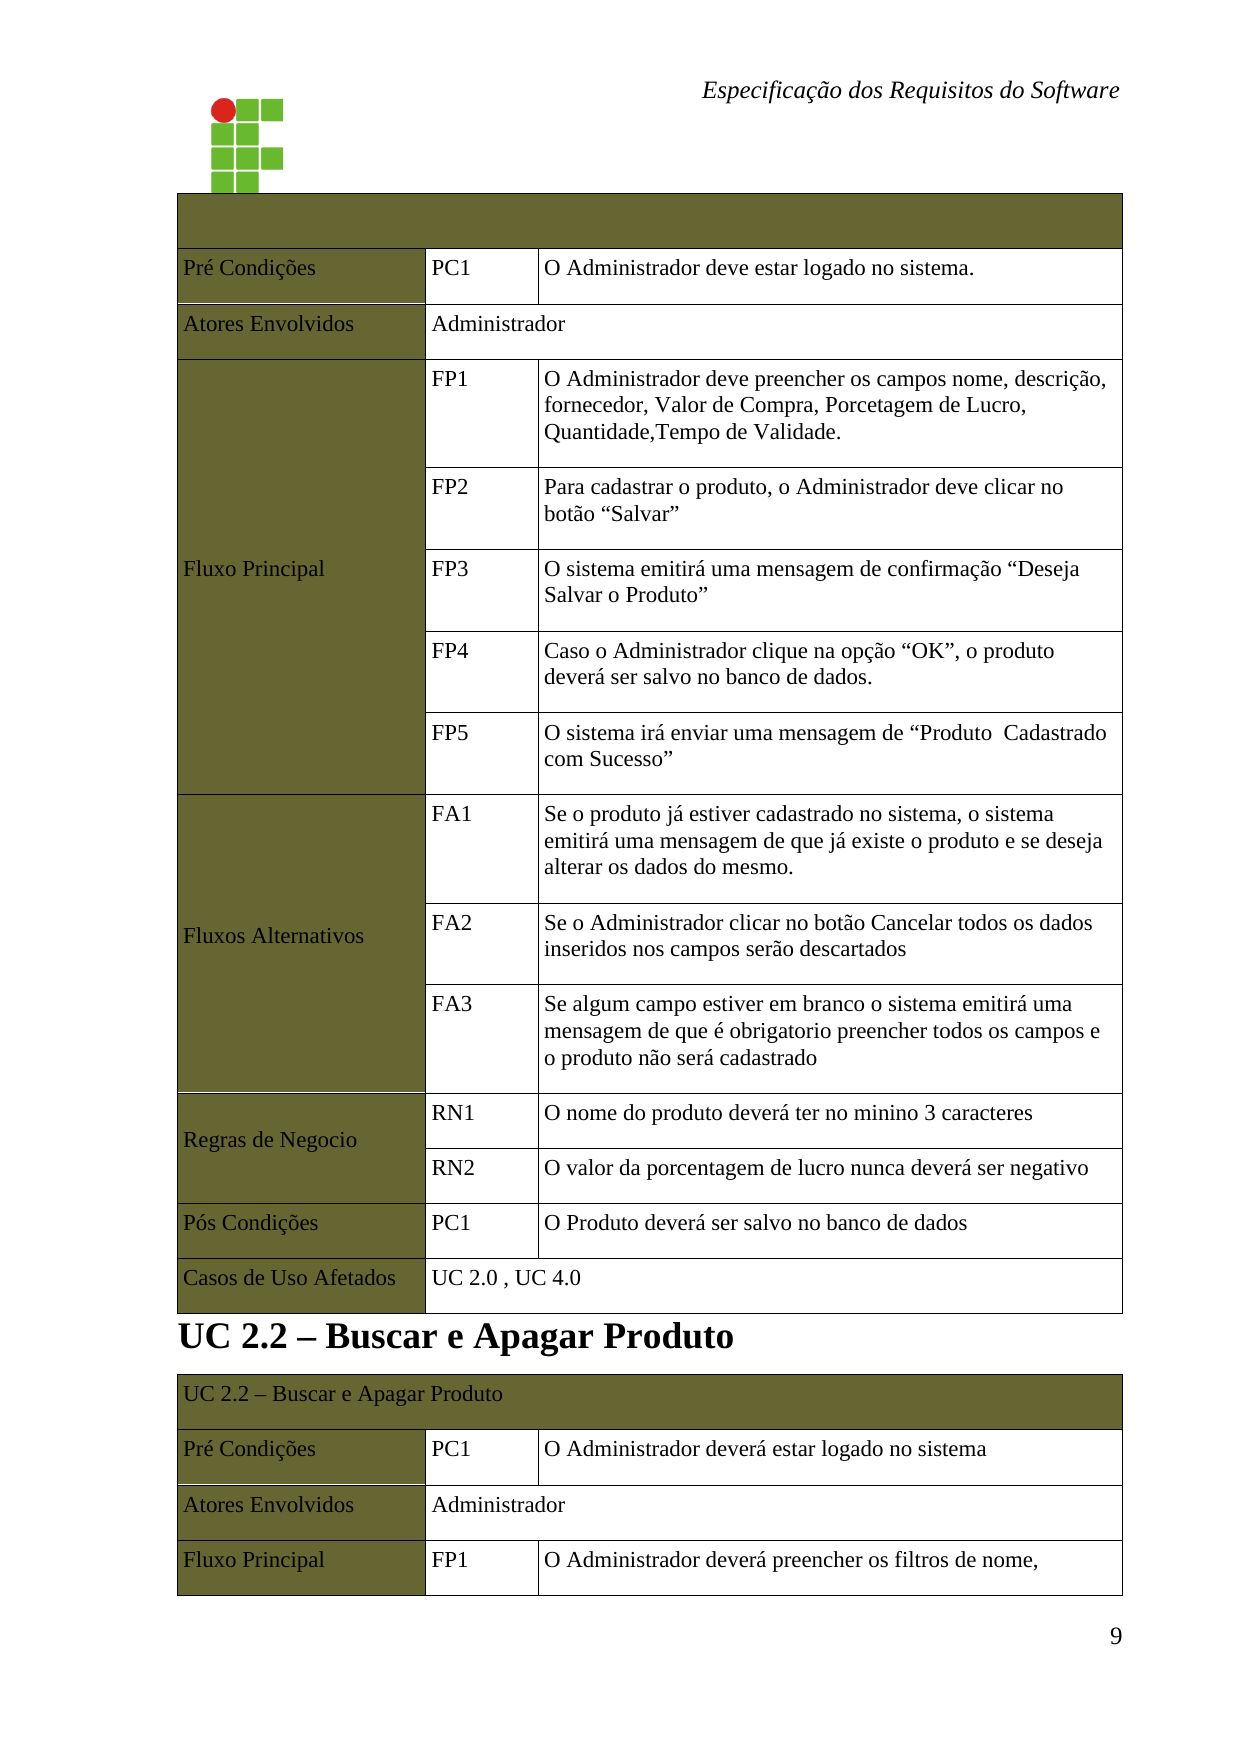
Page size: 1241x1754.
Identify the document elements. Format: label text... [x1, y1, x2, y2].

table_cell O sistema irá enviar uma mensagem de “Produto Cadastrado com Sucesso” [539, 713, 1122, 794]
table_cell Caso o Administrador clique na opção “OK”, o produto deverá ser salvo no banco de dados. [539, 632, 1122, 712]
table_cell Fluxo Principal [178, 1541, 425, 1595]
table_cell FP4 [426, 632, 538, 712]
table_cell Fluxo Principal [178, 360, 425, 794]
table_cell Regras de Negocio [178, 1094, 425, 1203]
table_cell Se o produto já estiver cadastrado no sistema, o sistema emitirá uma mensagem de que já existe o produto e se deseja alterar os dados do mesmo. [539, 795, 1122, 902]
table_cell UC 2.0 , UC 4.0 [426, 1259, 1122, 1313]
table_cell O Administrador deve estar logado no sistema. [539, 249, 1122, 303]
table_cell FA3 [426, 985, 538, 1092]
table_cell O Produto deverá ser salvo no banco de dados [539, 1204, 1122, 1258]
table_cell PC1 [426, 249, 538, 303]
table_cell Fluxos Alternativos [178, 795, 425, 1092]
table_cell Atores Envolvidos [178, 1486, 425, 1540]
table_cell FP3 [426, 550, 538, 631]
table_cell Casos de Uso Afetados [178, 1259, 425, 1313]
table_cell FA1 [426, 795, 538, 902]
table_cell FP2 [426, 468, 538, 549]
table_cell FA2 [426, 904, 538, 984]
table_cell FP1 [426, 1541, 538, 1595]
table_cell Administrador [426, 305, 1122, 359]
table_cell Pré Condições [178, 1430, 425, 1484]
table_header UC 2.2 – Buscar e Apagar Produto [178, 1375, 1122, 1429]
table_cell PC1 [426, 1430, 538, 1484]
table_cell Pré Condições [178, 249, 425, 303]
table_cell Para cadastrar o produto, o Administrador deve clicar no botão “Salvar” [539, 468, 1122, 549]
table_cell O Administrador deverá estar logado no sistema [539, 1430, 1122, 1484]
table_cell Pós Condições [178, 1204, 425, 1258]
table_cell FP1 [426, 360, 538, 467]
table_cell PC1 [426, 1204, 538, 1258]
table_cell FP5 [426, 713, 538, 794]
table_cell O Administrador deverá preencher os filtros de nome, [539, 1541, 1122, 1595]
table_cell Se o Administrador clicar no botão Cancelar todos os dados inseridos nos campos serão descartados [539, 904, 1122, 984]
table_header [178, 194, 1122, 248]
table_cell O valor da porcentagem de lucro nunca deverá ser negativo [539, 1149, 1122, 1203]
table_cell O nome do produto deverá ter no minino 3 caracteres [539, 1094, 1122, 1148]
table_cell Administrador [426, 1486, 1122, 1540]
table_cell O Administrador deve preencher os campos nome, descrição, fornecedor, Valor de Compra, Porcetagem de Lucro, Quantidade,Tempo de Validade. [539, 360, 1122, 467]
table_cell O sistema emitirá uma mensagem de confirmação “Deseja Salvar o Produto” [539, 550, 1122, 631]
text UC 2.2 – Buscar e Apagar Produto [177, 1314, 1122, 1357]
table_cell RN1 [426, 1094, 538, 1148]
table_cell Atores Envolvidos [178, 305, 425, 359]
table_cell RN2 [426, 1149, 538, 1203]
table_cell Se algum campo estiver em branco o sistema emitirá uma mensagem de que é obrigatorio preencher todos os campos e o produto não será cadastrado [539, 985, 1122, 1092]
